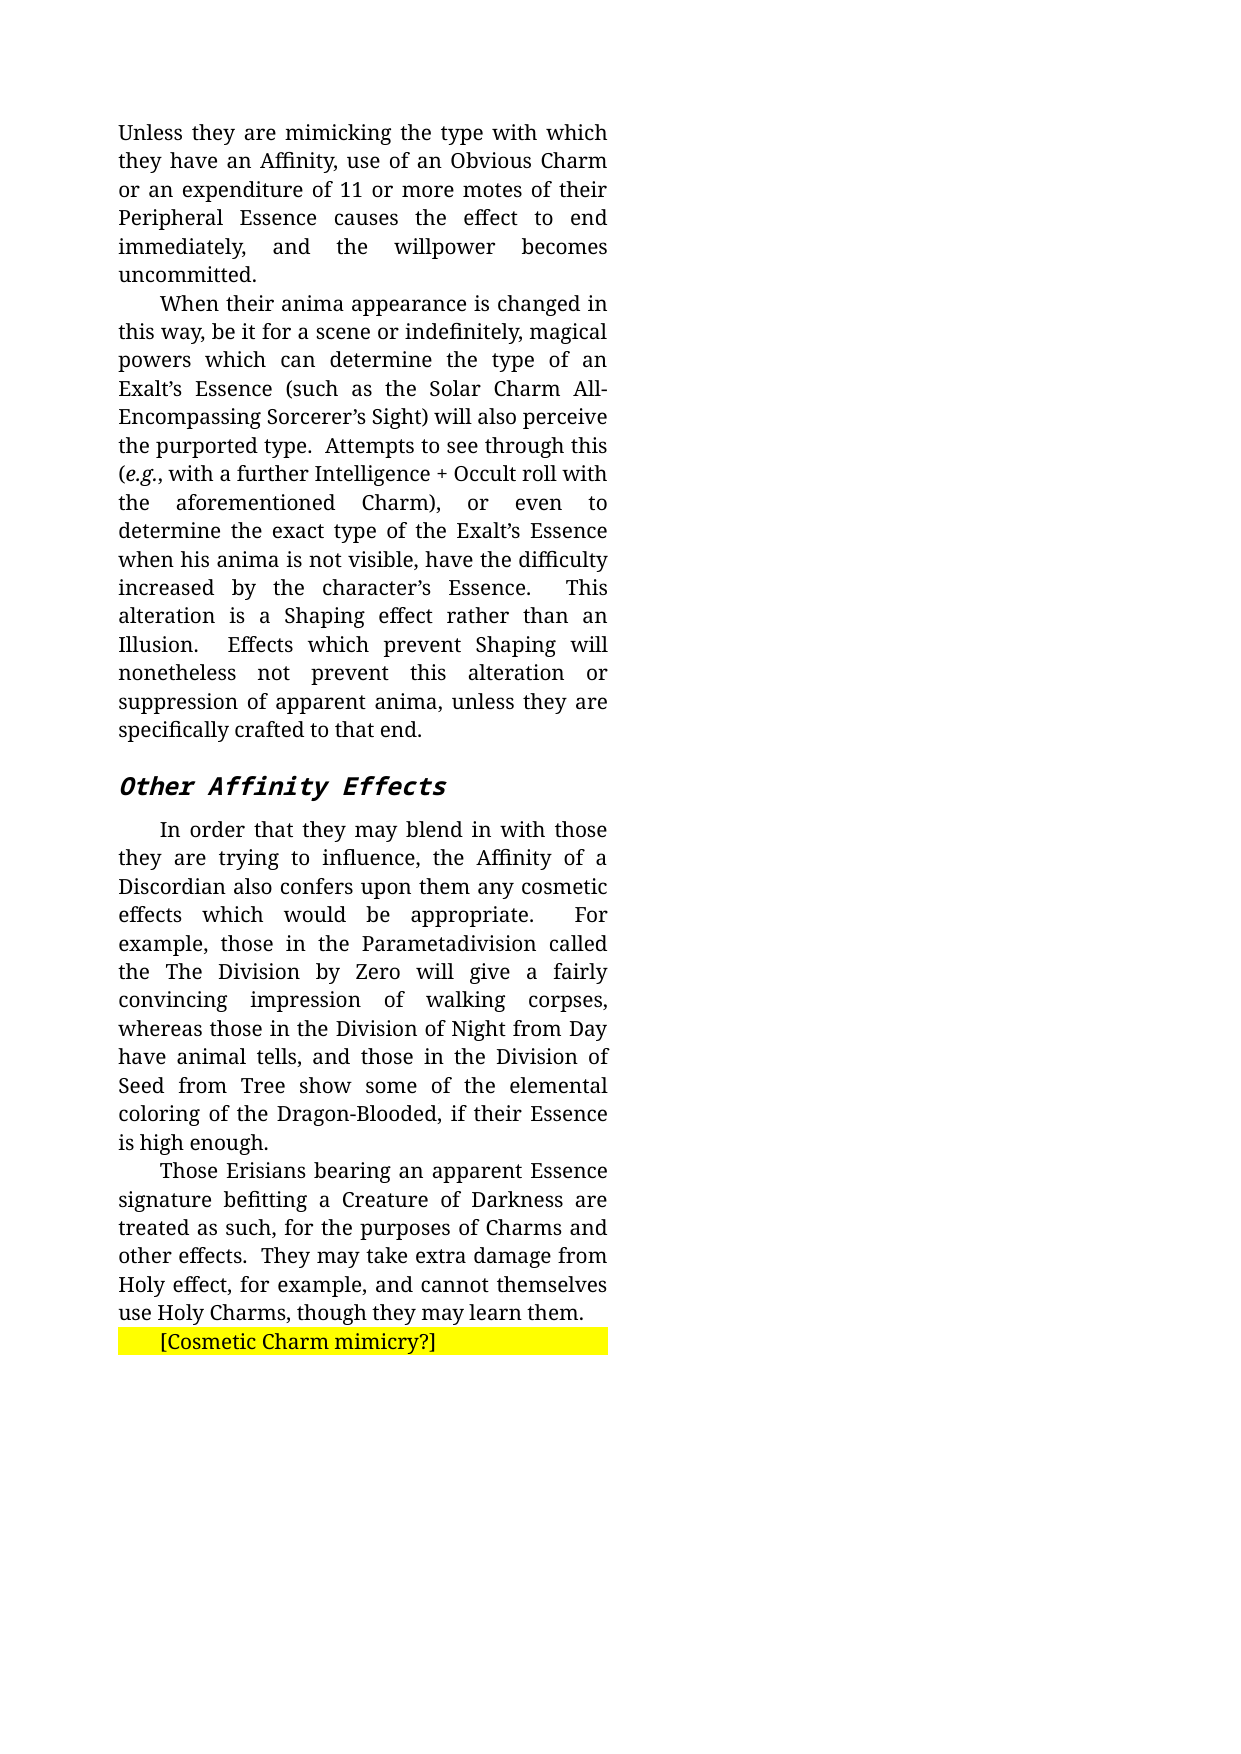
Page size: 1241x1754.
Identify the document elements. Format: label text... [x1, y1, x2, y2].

text [Cosmetic Charm mimicry?] [118, 1327, 608, 1355]
text In order that they may blend in with those they are trying to influence, the Affinity of a Discordian also confers upon them any cosmetic effects which would be appropriate. For example, those in the Parametadivision called the The Division by Zero will give a fairly convincing impression of walking corpses, whereas those in the Division of Night from Day have animal tells, and those in the Division of Seed from Tree show some of the elemental coloring of the Dragon-Blooded, if their Essence is high enough. [118, 815, 608, 1156]
subtitle Other Affinity Effects [118, 769, 608, 802]
text Those Erisians bearing an apparent Essence signature befitting a Creature of Darkness are treated as such, for the purposes of Charms and other effects. They may take extra damage from Holy effect, for example, and cannot themselves use Holy Charms, though they may learn them. [118, 1156, 608, 1327]
text When their anima appearance is changed in this way, be it for a scene or indefinitely, magical powers which can determine the type of an Exalt’s Essence (such as the Solar Charm All-Encompassing Sorcerer’s Sight) will also perceive the purported type. Attempts to see through this (e.g., with a further Intelligence + Occult roll with the aforementioned Charm), or even to determine the exact type of the Exalt’s Essence when his anima is not visible, have the difficulty increased by the character’s Essence. This alteration is a Shaping effect rather than an Illusion. Effects which prevent Shaping will nonetheless not prevent this alteration or suppression of apparent anima, unless they are specifically crafted to that end. [118, 289, 608, 744]
text Unless they are mimicking the type with which they have an Affinity, use of an Obvious Charm or an expenditure of 11 or more motes of their Peripheral Essence causes the effect to end immediately, and the willpower becomes uncommitted. [118, 118, 608, 289]
